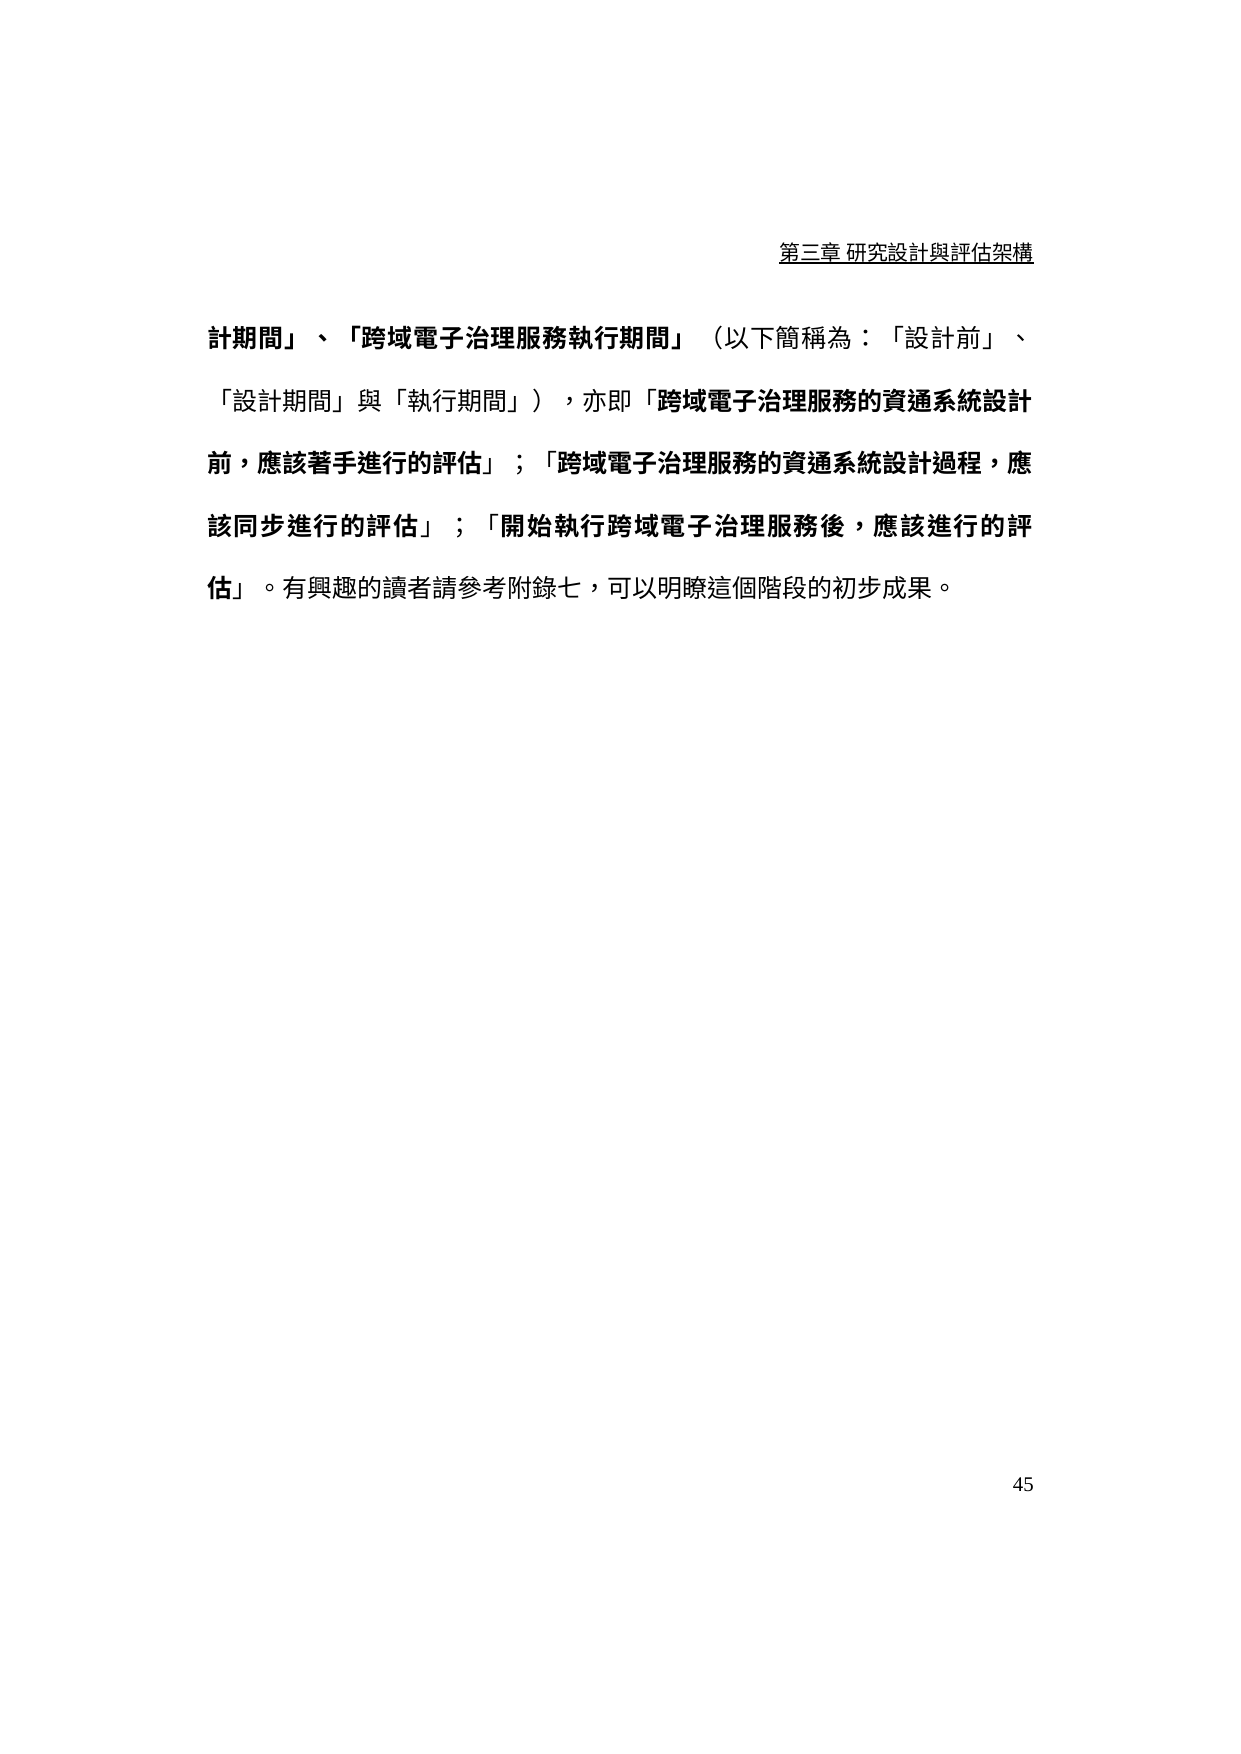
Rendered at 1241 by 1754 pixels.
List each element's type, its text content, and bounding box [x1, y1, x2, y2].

text 計期間」、「跨域電子治理服務執行期間」（以下簡稱為：「設計前」、「設計期間」與「執行期間」），亦即「跨域電子治理服務的資通系統設計前，應該著手進行的評估」；「跨域電子治理服務的資通系統設計過程，應該同步進行的評估」；「開始執行跨域電子治理服務後，應該進行的評估」。有興趣的讀者請參考附錄七，可以明瞭這個階段的初步成果。 [207, 295, 1033, 608]
